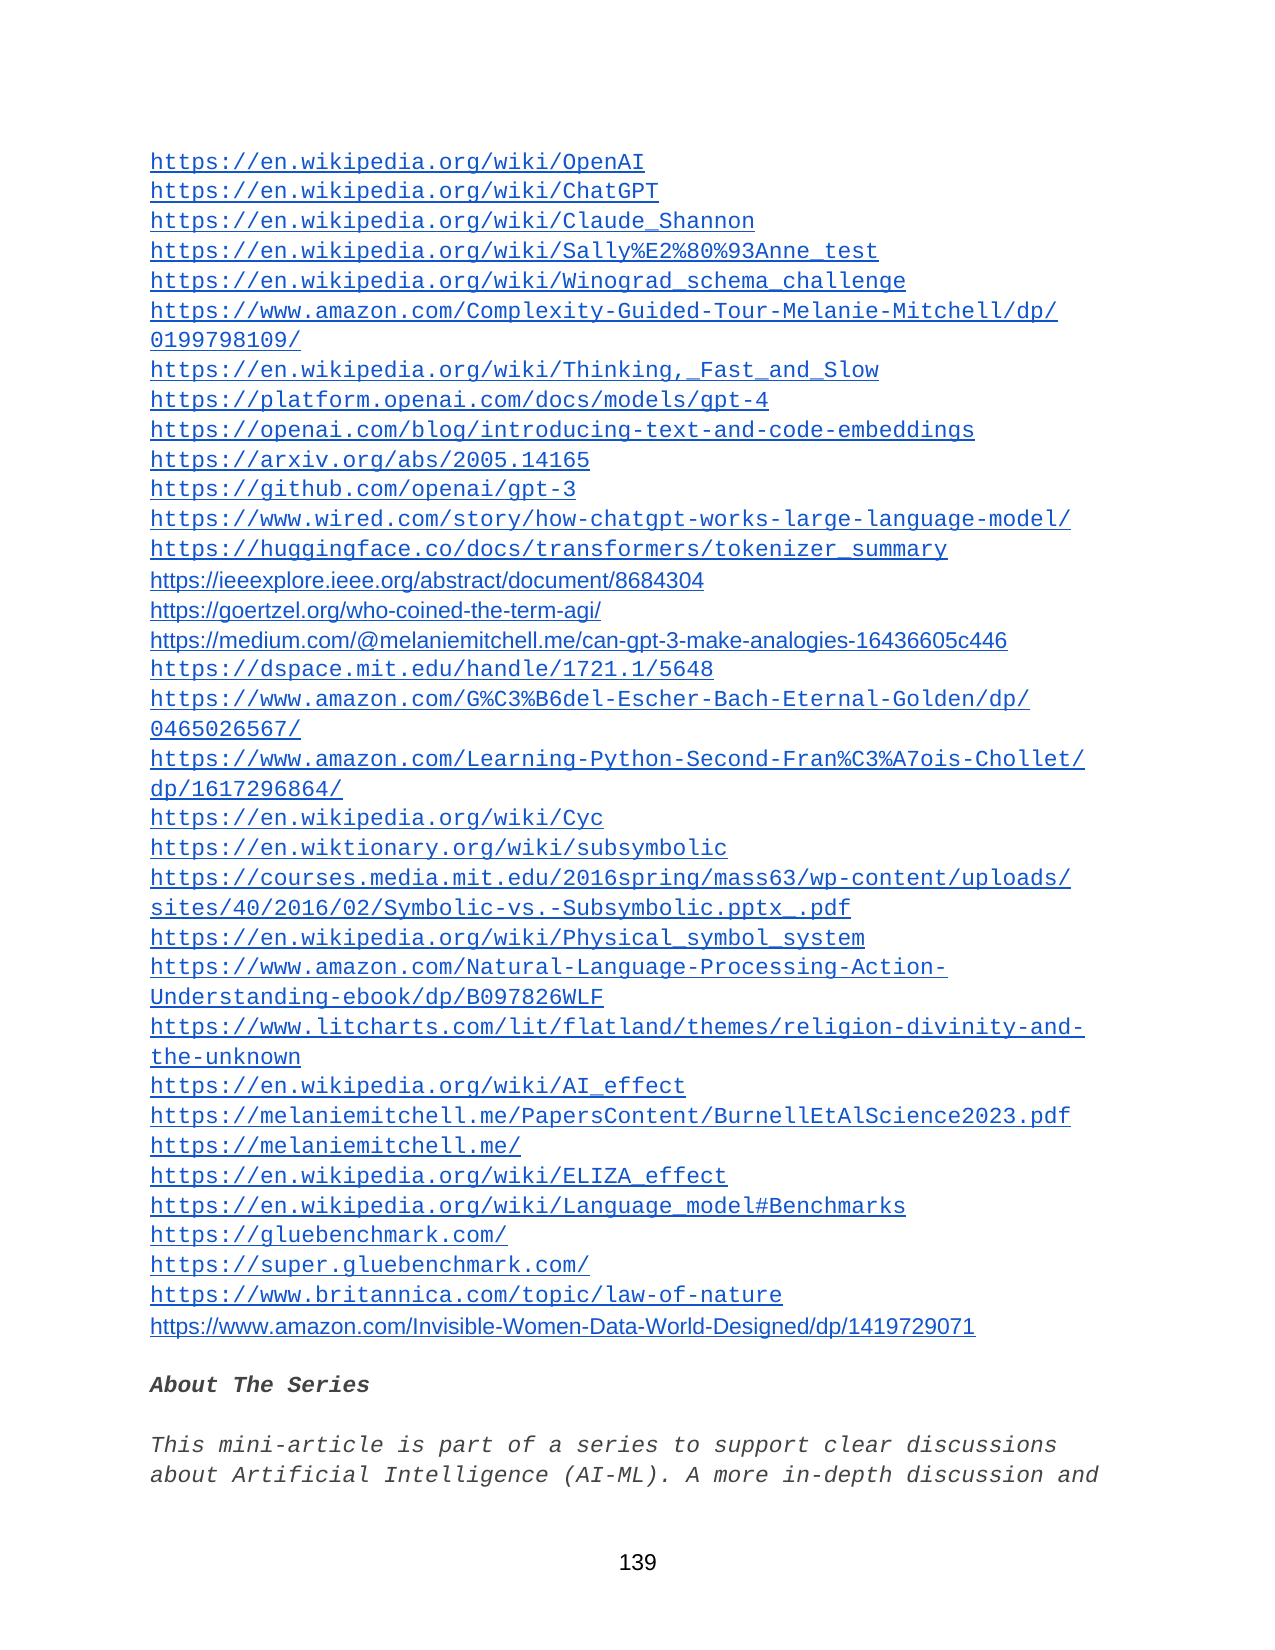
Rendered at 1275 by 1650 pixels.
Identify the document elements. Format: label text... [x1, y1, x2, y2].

text https://www.amazon.com/Learning-Python-Second-Fran%C3%A7ois-Chollet/dp/1617296864/ [150, 747, 1125, 803]
text https://arxiv.org/abs/2005.14165 [150, 448, 1125, 474]
text https://huggingface.co/docs/transformers/tokenizer_summary [150, 537, 1125, 563]
text https://www.wired.com/story/how-chatgpt-works-large-language-model/ [150, 507, 1125, 533]
text This mini-article is part of a series to support clear discussions about Artificial Intelligence (AI-ML). A more in-depth discussion and [150, 1433, 1125, 1489]
text https://platform.openai.com/docs/models/gpt-4 [150, 388, 1125, 414]
text https://dspace.mit.edu/handle/1721.1/5648 [150, 658, 1125, 684]
text https://en.wikipedia.org/wiki/Thinking,_Fast_and_Slow [150, 358, 1125, 384]
text https://en.wikipedia.org/wiki/ELIZA_effect [150, 1164, 1125, 1190]
text https://www.amazon.com/Invisible-Women-Data-World-Designed/dp/1419729071 [150, 1313, 1125, 1339]
text https://super.gluebenchmark.com/ [150, 1253, 1125, 1279]
text https://www.amazon.com/G%C3%B6del-Escher-Bach-Eternal-Golden/dp/0465026567/ [150, 687, 1125, 743]
text https://courses.media.mit.edu/2016spring/mass63/wp-content/uploads/sites/40/2016/02/Symbolic-vs.-Subsymbolic.pptx_.pdf [150, 866, 1125, 922]
text https://github.com/openai/gpt-3 [150, 478, 1125, 504]
text https://en.wikipedia.org/wiki/Cyc [150, 807, 1125, 833]
text https://gluebenchmark.com/ [150, 1224, 1125, 1250]
text https://www.litcharts.com/lit/flatland/themes/religion-divinity-and-the-unknown [150, 1015, 1125, 1071]
text https://en.wikipedia.org/wiki/Physical_symbol_system [150, 926, 1125, 952]
text https://goertzel.org/who-coined-the-term-agi/ [150, 597, 1125, 624]
text https://en.wikipedia.org/wiki/Language_model#Benchmarks [150, 1194, 1125, 1220]
text https://en.wikipedia.org/wiki/Sally%E2%80%93Anne_test [150, 239, 1125, 265]
text https://ieeexplore.ieee.org/abstract/document/8684304 [150, 567, 1125, 593]
text https://en.wikipedia.org/wiki/OpenAI [150, 150, 1125, 176]
text https://www.amazon.com/Complexity-Guided-Tour-Melanie-Mitchell/dp/0199798109/ [150, 299, 1125, 355]
text https://melaniemitchell.me/PapersContent/BurnellEtAlScience2023.pdf [150, 1104, 1125, 1131]
text https://www.britannica.com/topic/law-of-nature [150, 1283, 1125, 1309]
text https://melaniemitchell.me/ [150, 1134, 1125, 1160]
text https://en.wikipedia.org/wiki/ChatGPT [150, 180, 1125, 206]
text https://www.amazon.com/Natural-Language-Processing-Action-Understanding-ebook/dp/B097826WLF [150, 956, 1125, 1011]
text https://en.wikipedia.org/wiki/Winograd_schema_challenge [150, 269, 1125, 295]
text https://en.wiktionary.org/wiki/subsymbolic [150, 836, 1125, 862]
text https://en.wikipedia.org/wiki/Claude_Shannon [150, 209, 1125, 236]
text https://openai.com/blog/introducing-text-and-code-embeddings [150, 418, 1125, 444]
text https://en.wikipedia.org/wiki/AI_effect [150, 1075, 1125, 1101]
text About The Series [150, 1373, 1125, 1399]
text https://medium.com/@melaniemitchell.me/can-gpt-3-make-analogies-16436605c446 [150, 627, 1125, 654]
